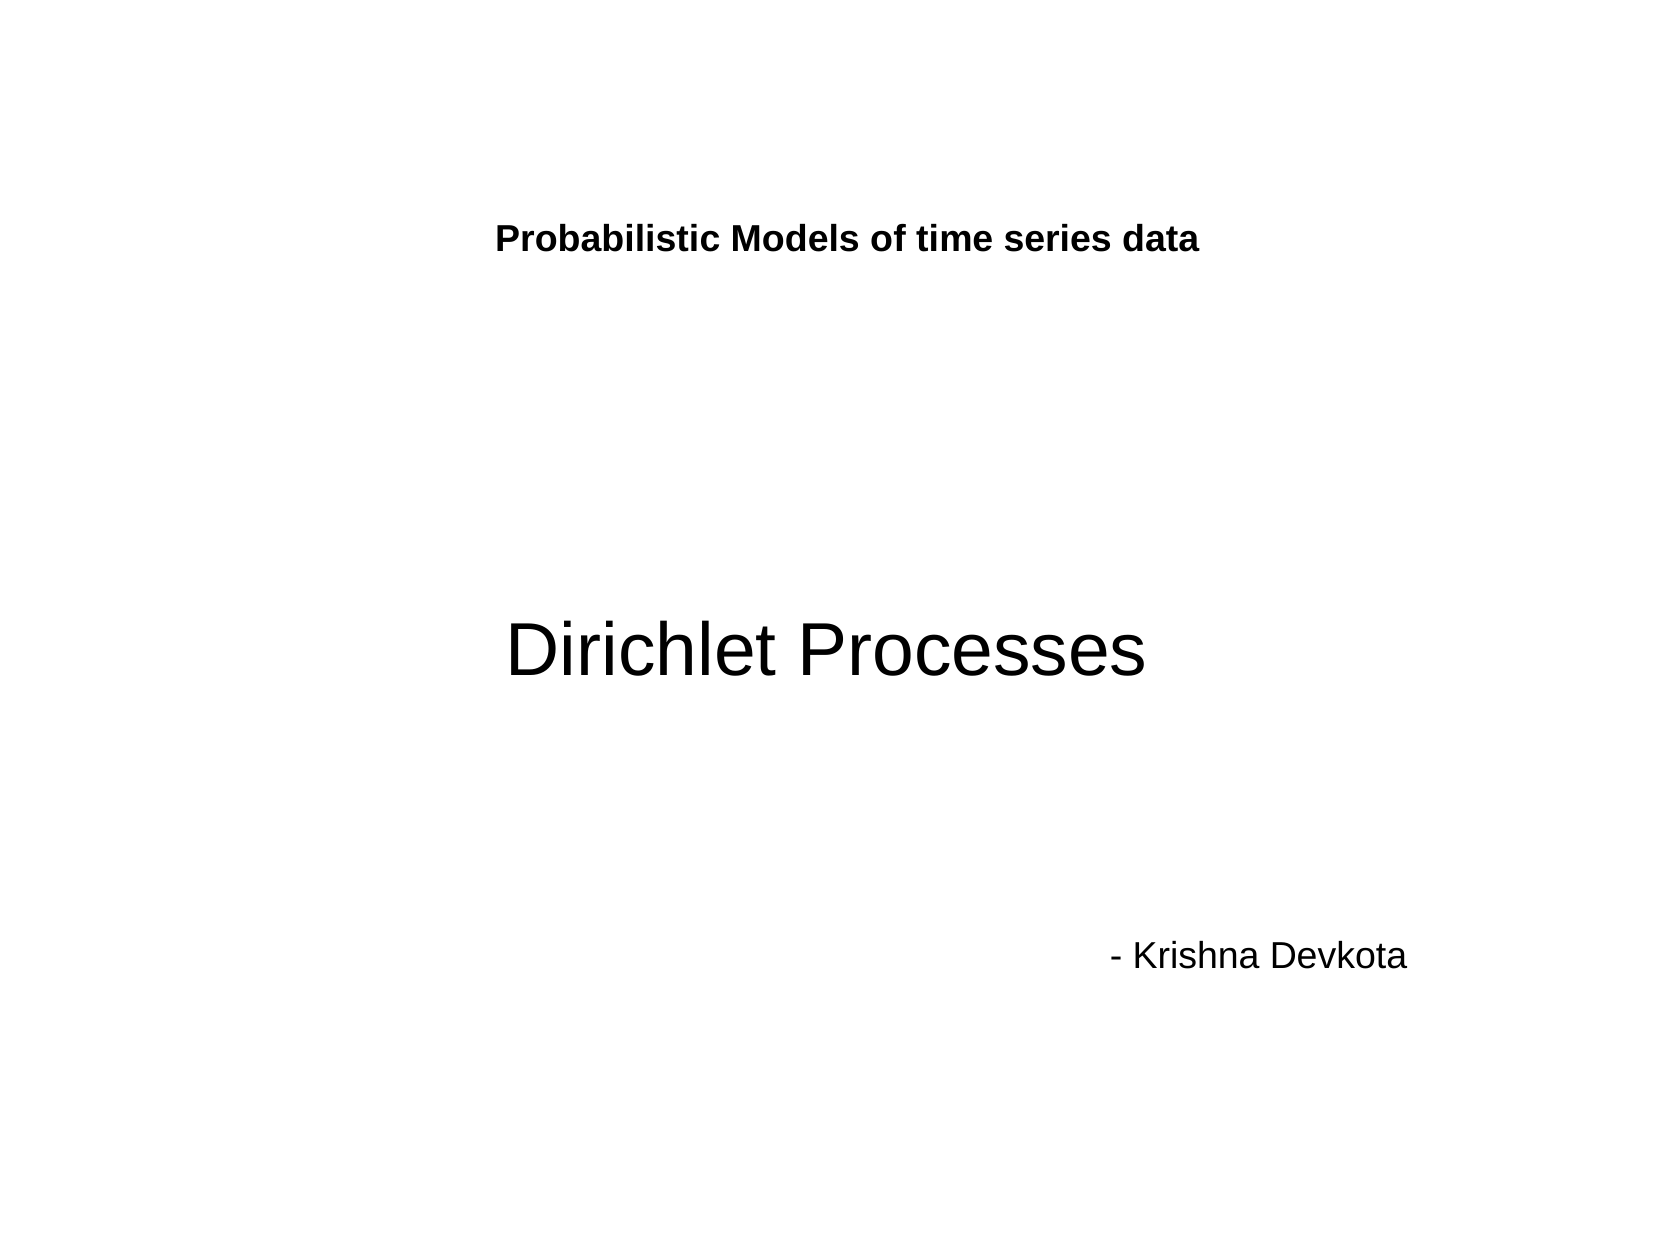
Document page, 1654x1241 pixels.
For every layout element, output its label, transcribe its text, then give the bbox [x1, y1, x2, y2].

text_box - Krishna Devkota [1095, 885, 1576, 1026]
text_box Probabilistic Models of time series data [300, 210, 1396, 267]
subtitle Dirichlet Processes [82, 290, 1571, 1010]
